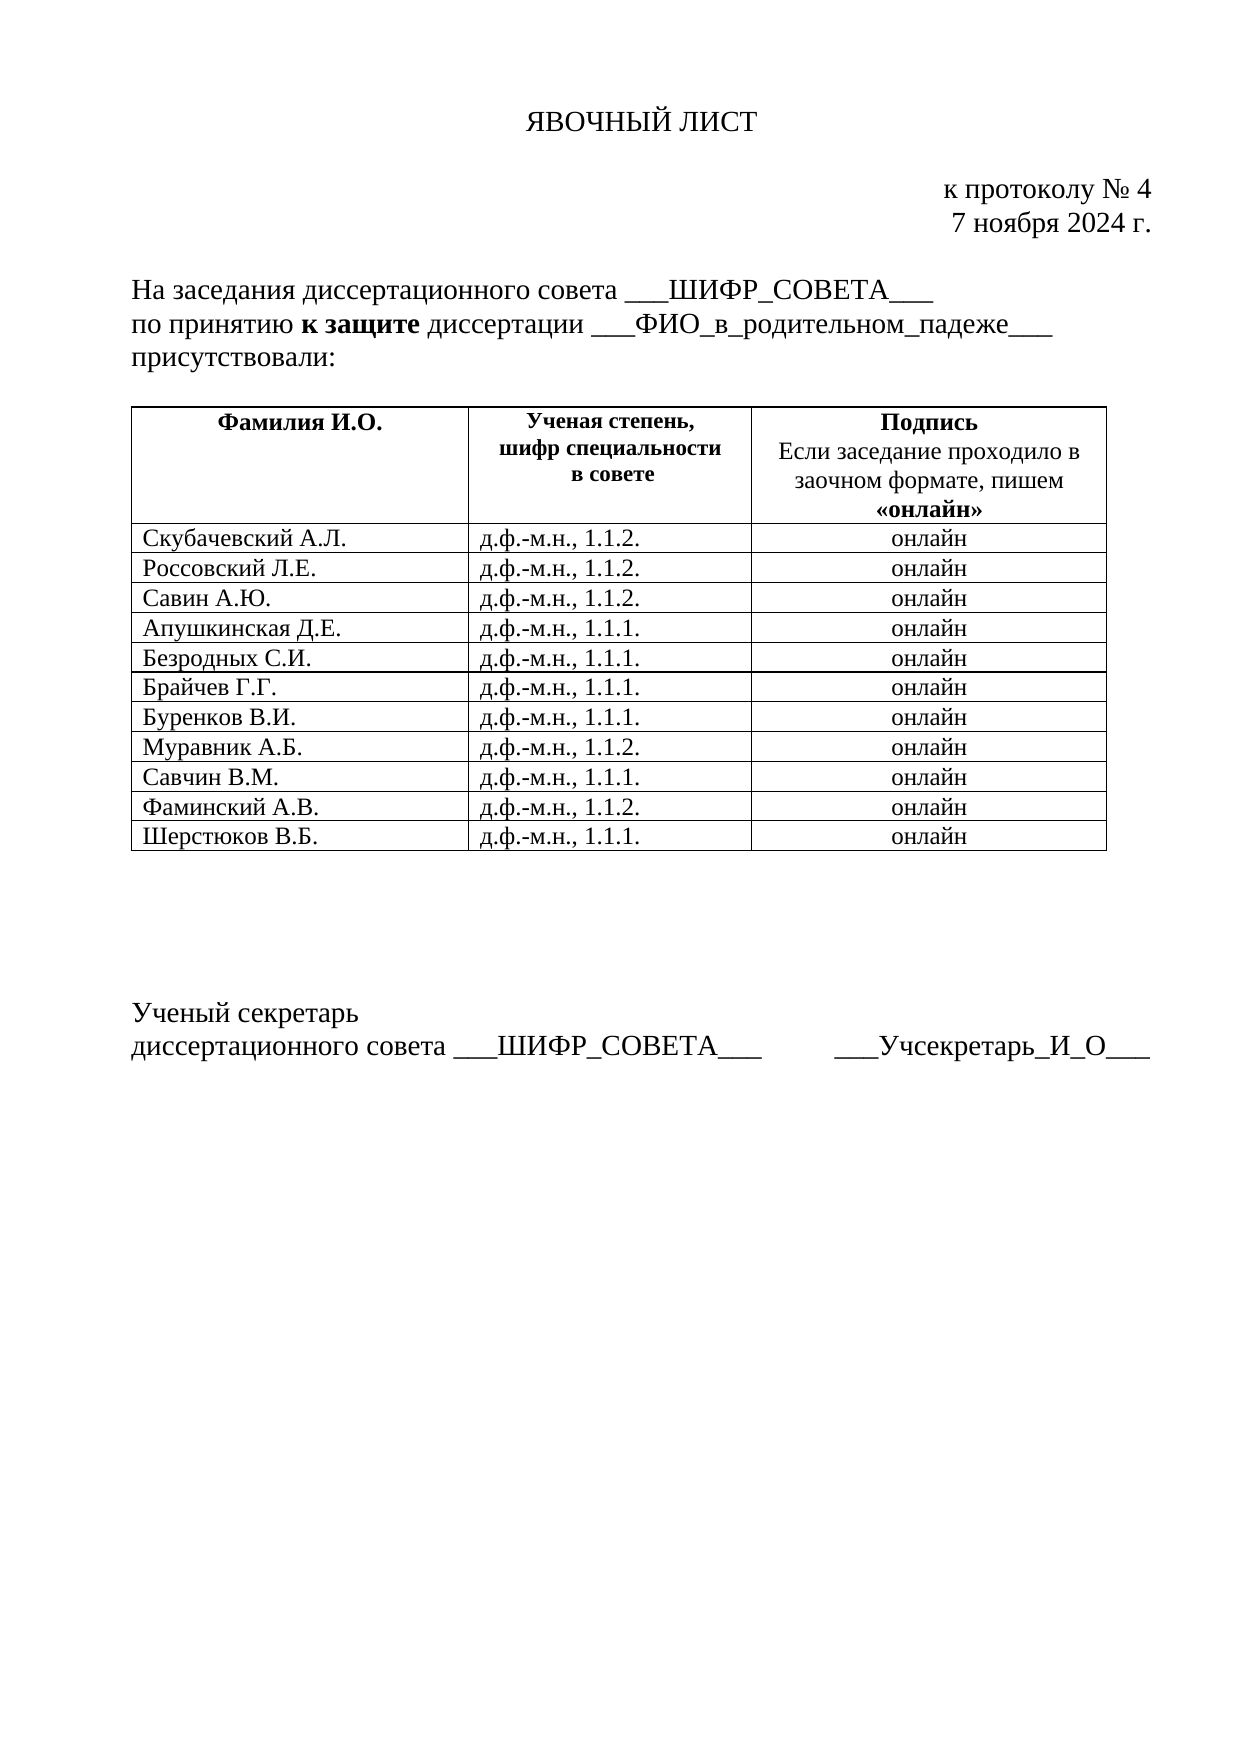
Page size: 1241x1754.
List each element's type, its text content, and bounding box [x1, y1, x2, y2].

table_cell Фаминский А.В. [132, 792, 468, 820]
table_cell д.ф.-м.н., 1.1.1. [469, 613, 751, 642]
table_cell Апушкинская Д.Е. [132, 613, 468, 642]
table_cell Буренков В.И. [132, 702, 468, 731]
table_header Ученая степень, шифр специальности в совете [469, 408, 751, 522]
table_cell Безродных С.И. [132, 643, 468, 671]
text диссертационного совета ___ШИФР_СОВЕТА___ ___Учсекретарь_И_О___ [131, 1028, 1152, 1062]
table_cell онлайн [752, 821, 1106, 850]
table_cell д.ф.-м.н., 1.1.1. [469, 643, 751, 671]
table_cell д.ф.-м.н., 1.1.1. [469, 762, 751, 791]
table_cell онлайн [752, 524, 1106, 552]
table_cell д.ф.-м.н., 1.1.1. [469, 673, 751, 701]
text по принятию к защите диссертации ___ФИО_в_родительном_падеже___ присутствовали: [131, 306, 1152, 373]
table_header Фамилия И.О. [132, 408, 468, 522]
table_cell д.ф.-м.н., 1.1.2. [469, 583, 751, 612]
text ЯВОЧНЫЙ ЛИСТ [131, 104, 1152, 138]
text 7 ноября 2024 г. [500, 205, 1152, 239]
table_cell онлайн [752, 583, 1106, 612]
table_cell Скубачевский А.Л. [132, 524, 468, 552]
table_cell д.ф.-м.н., 1.1.1. [469, 702, 751, 731]
table_cell онлайн [752, 553, 1106, 582]
text к протоколу № 4 [131, 172, 1152, 205]
table_cell Брайчев Г.Г. [132, 673, 468, 701]
text На заседания диссертационного совета ___ШИФР_СОВЕТА___ [131, 272, 1152, 306]
table_cell онлайн [752, 702, 1106, 731]
table_cell онлайн [752, 613, 1106, 642]
table_cell д.ф.-м.н., 1.1.2. [469, 553, 751, 582]
table_cell онлайн [752, 673, 1106, 701]
table_cell д.ф.-м.н., 1.1.1. [469, 821, 751, 850]
table_cell онлайн [752, 643, 1106, 671]
table_cell онлайн [752, 762, 1106, 791]
table_cell д.ф.-м.н., 1.1.2. [469, 792, 751, 820]
table_cell Россовский Л.Е. [132, 553, 468, 582]
table_cell онлайн [752, 732, 1106, 761]
table_cell Савин А.Ю. [132, 583, 468, 612]
table_cell д.ф.-м.н., 1.1.2. [469, 524, 751, 552]
table_cell д.ф.-м.н., 1.1.2. [469, 732, 751, 761]
text Ученый секретарь [131, 995, 1152, 1028]
table_cell Шерстюков В.Б. [132, 821, 468, 850]
table_cell Муравник А.Б. [132, 732, 468, 761]
table_cell Савчин В.М. [132, 762, 468, 791]
table_header Подпись Если заседание проходило в заочном формате, пишем «онлайн» [752, 408, 1106, 522]
table_cell онлайн [752, 792, 1106, 820]
